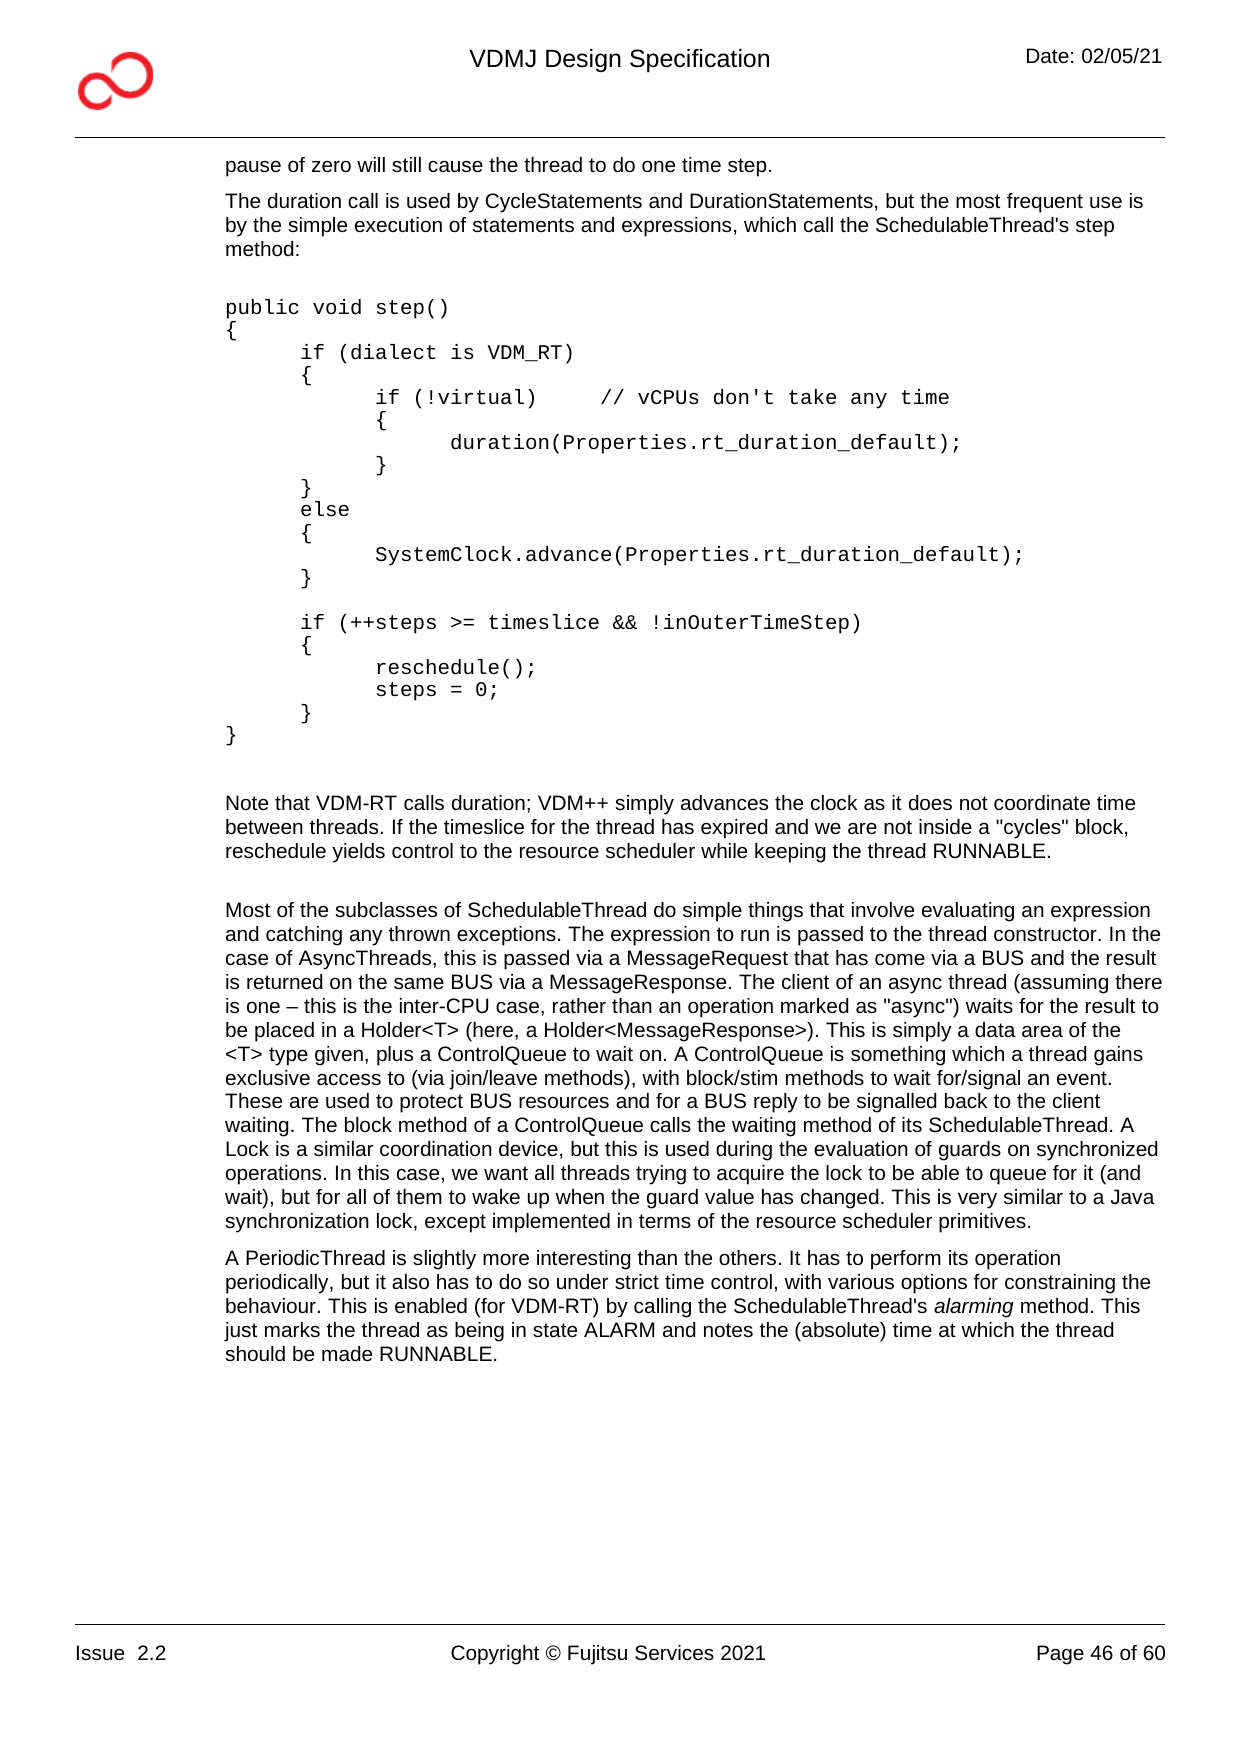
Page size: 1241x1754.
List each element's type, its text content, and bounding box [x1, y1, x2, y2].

picture [78, 44, 153, 120]
text } [225, 724, 1165, 746]
text SystemClock.advance(Properties.rt_duration_default); [225, 544, 1165, 566]
text { [225, 409, 1165, 431]
text } [225, 476, 1165, 499]
text else [225, 499, 1165, 521]
text A PeriodicThread is slightly more interesting than the others. It has to perform its operation periodically, but it also has to do so under strict time control, with various options for constraining the behaviour. This is enabled (for VDM-RT) by calling the SchedulableThread's alarming method. This just marks the thread as being in state ALARM and notes the (absolute) time at which the thread should be made RUNNABLE. [225, 1246, 1165, 1366]
text { [225, 319, 1165, 341]
text public void step() [225, 296, 1165, 319]
text } [225, 566, 1165, 589]
text { [225, 364, 1165, 386]
text reschedule(); [225, 656, 1165, 679]
text Most of the subclasses of SchedulableThread do simple things that involve evaluating an expression and catching any thrown exceptions. The expression to run is passed to the thread constructor. In the case of AsyncThreads, this is passed via a MessageRequest that has come via a BUS and the result is returned on the same BUS via a MessageResponse. The client of an async thread (assuming there is one – this is the inter-CPU case, rather than an operation marked as "async") waits for the result to be placed in a Holder<T> (here, a Holder<MessageResponse>). This is simply a data area of the <T> type given, plus a ControlQueue to wait on. A ControlQueue is something which a thread gains exclusive access to (via join/leave methods), with block/stim methods to wait for/signal an event. These are used to protect BUS resources and for a BUS reply to be signalled back to the client waiting. The block method of a ControlQueue calls the waiting method of its SchedulableThread. A Lock is a similar coordination device, but this is used during the evaluation of guards on synchronized operations. In this case, we want all threads trying to acquire the lock to be able to queue for it (and wait), but for all of them to wake up when the guard value has changed. This is very similar to a Java synchronization lock, except implemented in terms of the resource scheduler primitives. [225, 898, 1165, 1233]
text } [225, 454, 1165, 476]
text } [225, 701, 1165, 724]
text if (!virtual) // vCPUs don't take any time [225, 386, 1165, 409]
text if (++steps >= timeslice && !inOuterTimeStep) [225, 611, 1165, 634]
text The duration call is used by CycleStatements and DurationStatements, but the most frequent use is by the simple execution of statements and expressions, which call the SchedulableThread's step method: [225, 189, 1165, 261]
text { [225, 521, 1165, 544]
text Note that VDM-RT calls duration; VDM++ simply advances the clock as it does not coordinate time between threads. If the timeslice for the thread has expired and we are not inside a "cycles" block, reschedule yields control to the resource scheduler while keeping the thread RUNNABLE. [225, 791, 1165, 863]
text steps = 0; [225, 679, 1165, 701]
text { [225, 634, 1165, 656]
text pause of zero will still cause the thread to do one time step. [225, 153, 1165, 177]
text duration(Properties.rt_duration_default); [225, 431, 1165, 454]
text if (dialect is VDM_RT) [225, 341, 1165, 364]
